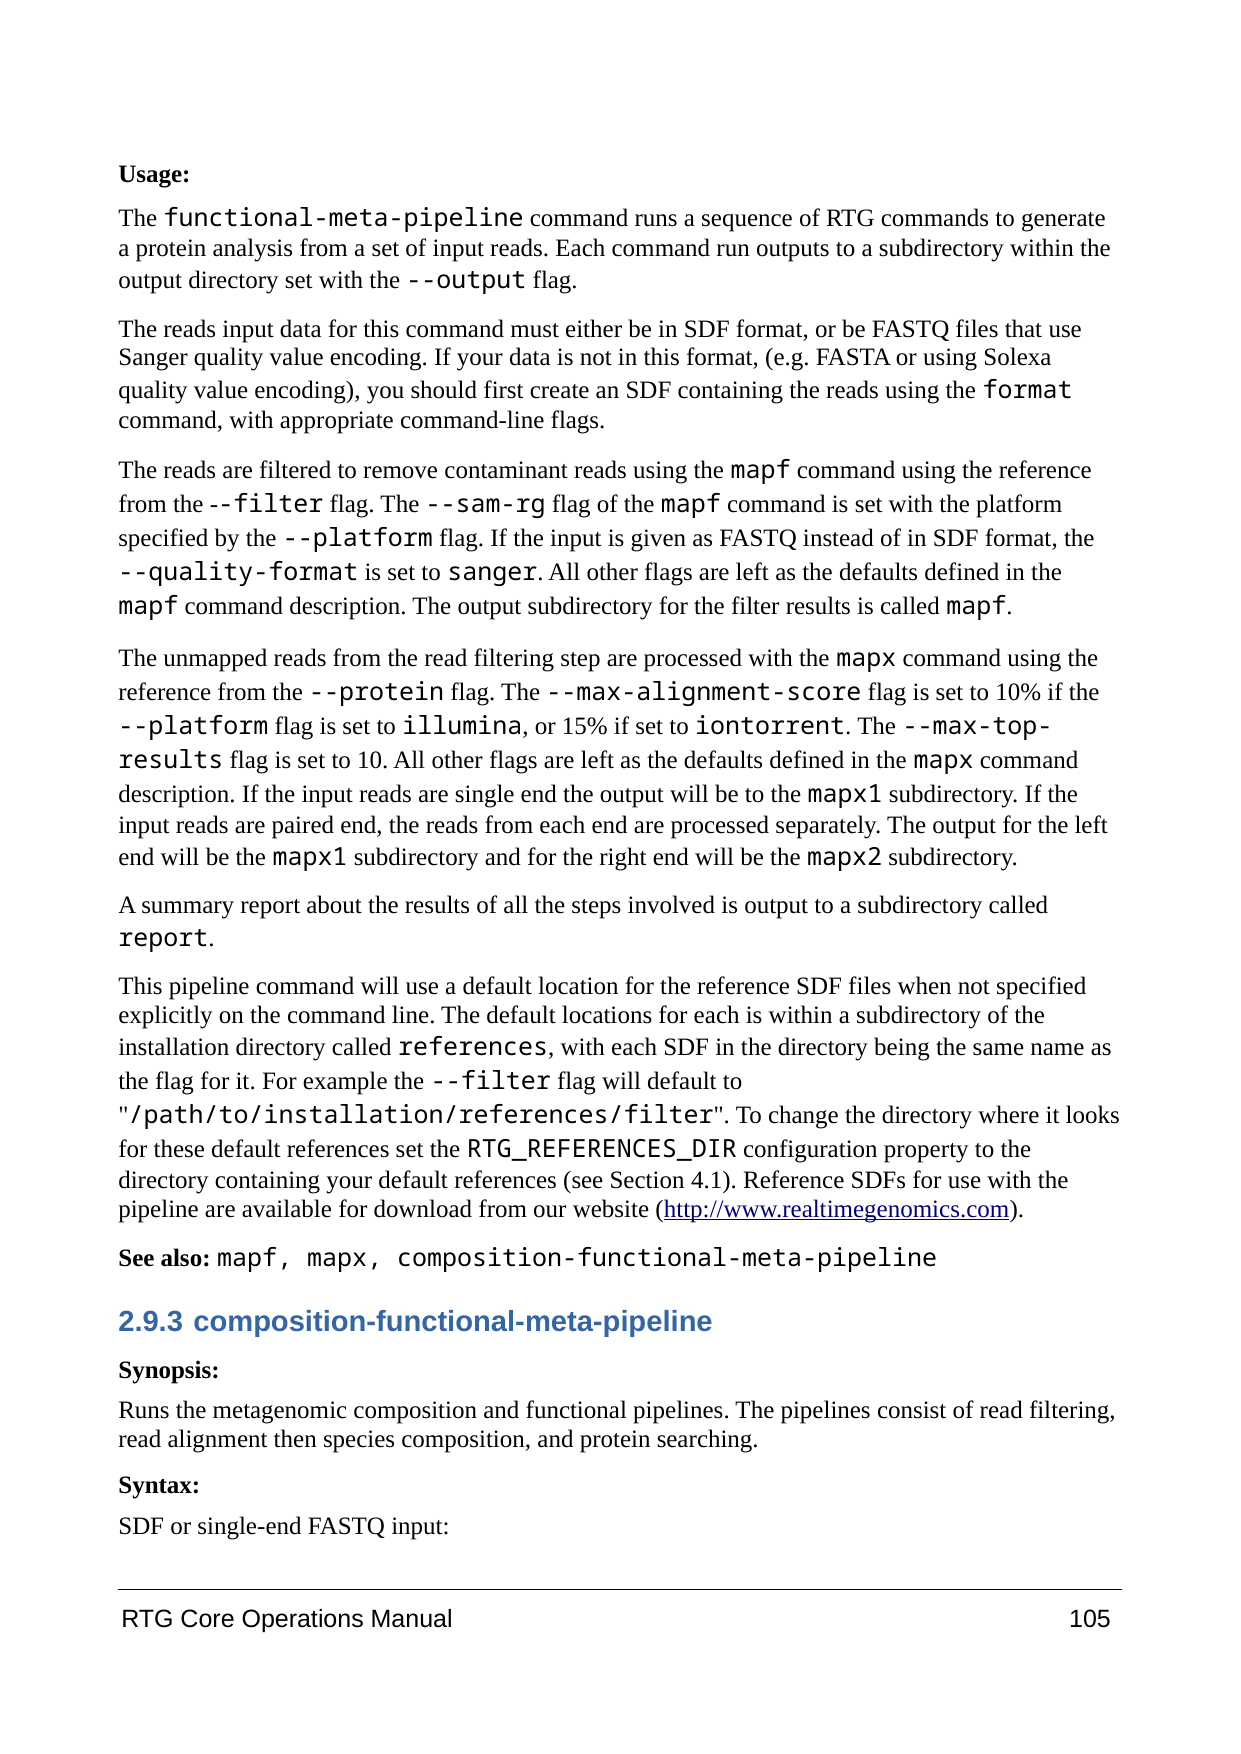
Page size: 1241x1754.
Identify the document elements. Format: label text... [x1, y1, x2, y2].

subtitle Syntax: [118, 1471, 1122, 1499]
text The reads input data for this command must either be in SDF format, or be FASTQ files that use Sanger quality value encoding. If your data is not in this format, (e.g. FASTA or using Solexa quality value encoding), you should first create an SDF containing the reads using the format command, with appropriate command-line flags. [118, 314, 1122, 434]
text A summary report about the results of all the steps involved is output to a subdirectory called report. [118, 891, 1122, 953]
text See also: mapf, mapx, composition-functional-meta-pipeline [118, 1240, 1122, 1274]
text SDF or single-end FASTQ input: [118, 1511, 1122, 1540]
text This pipeline command will use a default location for the reference SDF files when not specified explicitly on the command line. The default locations for each is within a subdirectory of the installation directory called references, with each SDF in the directory being the same name as the flag for it. For example the --filter flag will default to "/path/to/installation/references/filter". To change the directory where it looks for these default references set the RTG_REFERENCES_DIR configuration property to the directory containing your default references (see Section 4.1). Reference SDFs for use with the pipeline are available for download from our website (http://www.realtimegenomics.com). [118, 971, 1122, 1222]
text The reads are filtered to remove contaminant reads using the mapf command using the reference from the --filter flag. The --sam-rg flag of the mapf command is set with the platform specified by the --platform flag. If the input is given as FASTQ instead of in SDF format, the --quality-format is set to sanger. All other flags are left as the defaults defined in the mapf command description. The output subdirectory for the filter results is called mapf. [118, 452, 1122, 622]
subtitle Usage: [118, 159, 1122, 187]
text The functional-meta-pipeline command runs a sequence of RTG commands to generate a protein analysis from a set of input reads. Each command run outputs to a subdirectory within the output directory set with the --output flag. [118, 199, 1122, 296]
text Runs the metagenomic composition and functional pipelines. The pipelines consist of read filtering, read alignment then species composition, and protein searching. [118, 1395, 1122, 1453]
subtitle composition-functional-meta-pipeline [118, 1304, 1122, 1337]
subtitle Synopsis: [118, 1355, 1122, 1384]
text The unmapped reads from the read filtering step are processed with the mapx command using the reference from the --protein flag. The --max-alignment-score flag is set to 10% if the --platform flag is set to illumina, or 15% if set to iontorrent. The --max-top-results flag is set to 10. All other flags are left as the defaults defined in the mapx command description. If the input reads are single end the output will be to the mapx1 subdirectory. If the input reads are paired end, the reads from each end are processed separately. The output for the left end will be the mapx1 subdirectory and for the right end will be the mapx2 subdirectory. [118, 640, 1122, 873]
